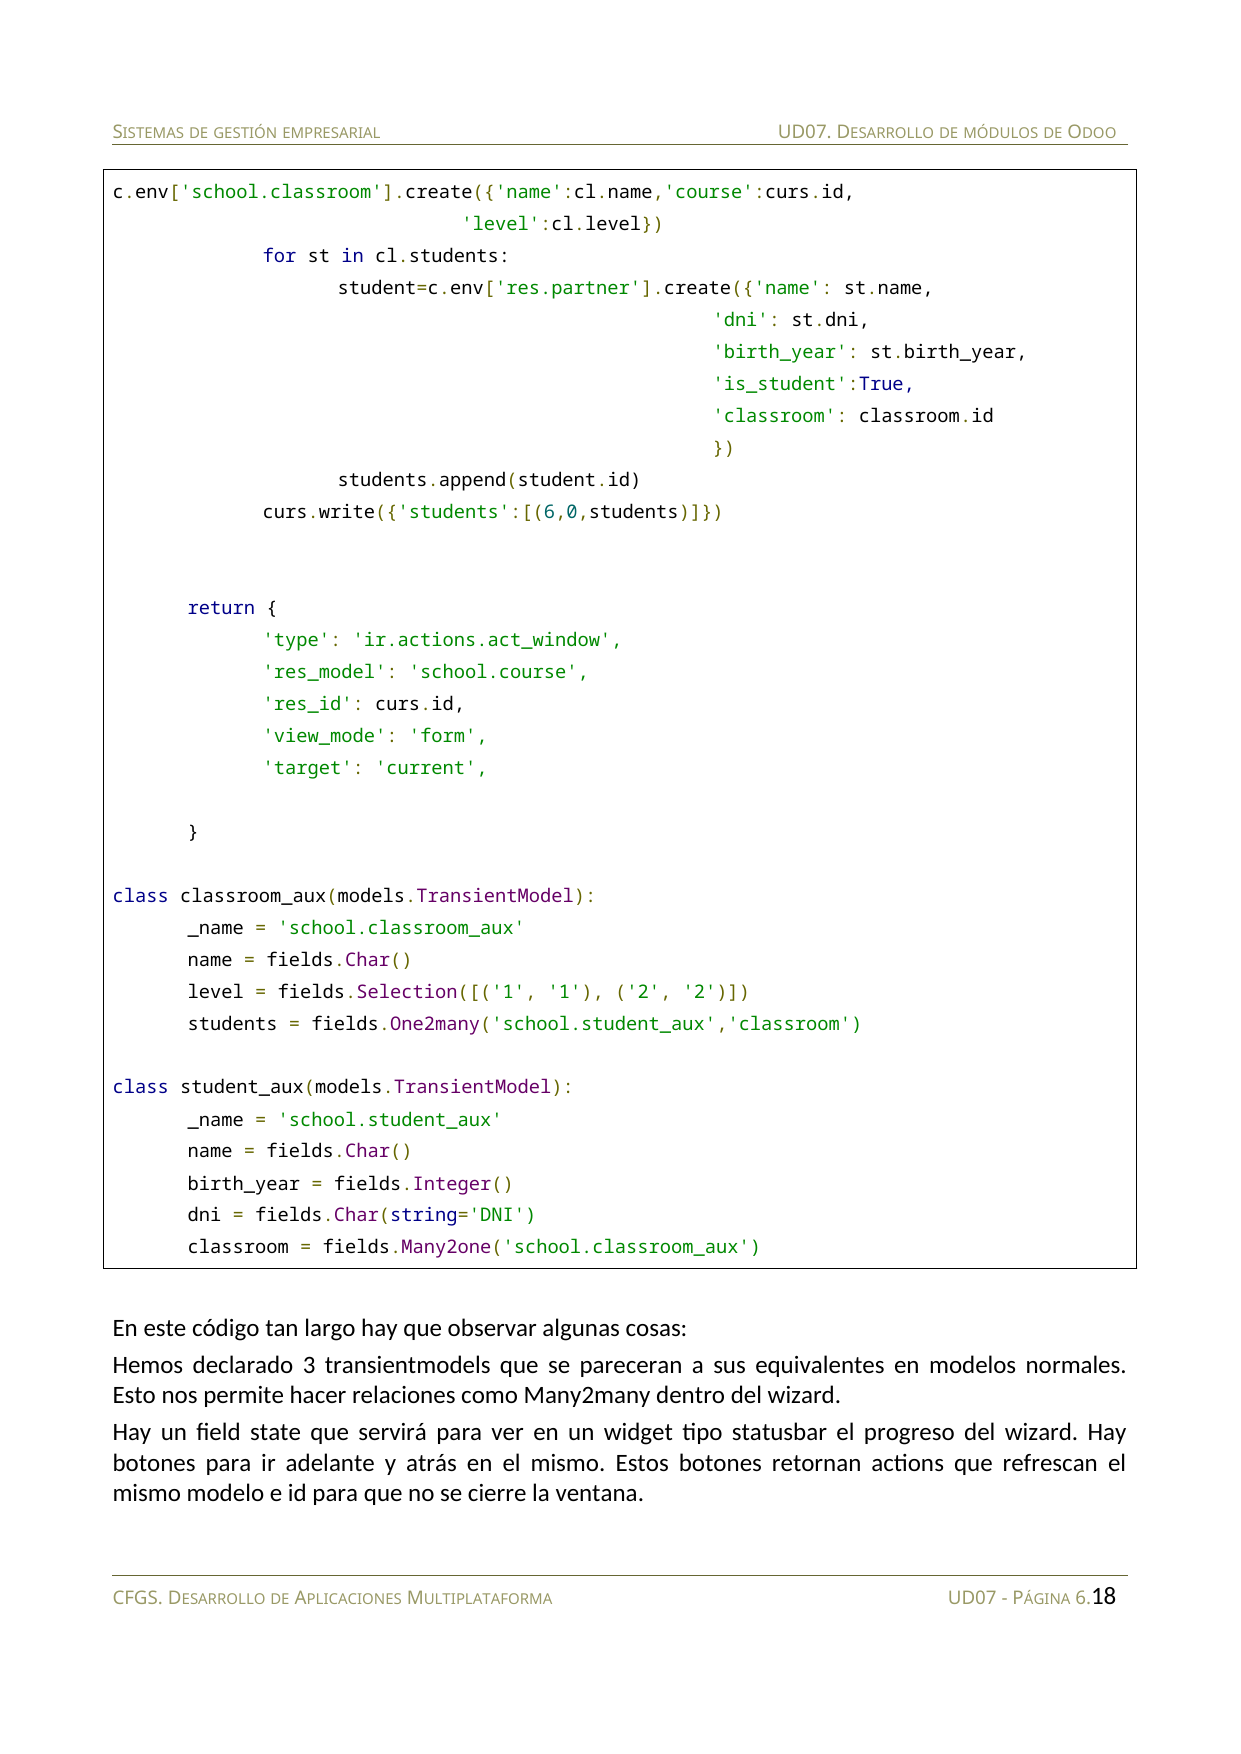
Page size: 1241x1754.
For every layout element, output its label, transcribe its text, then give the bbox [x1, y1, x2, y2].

text 'res_model': 'school.course', [104, 649, 1136, 681]
text c.env['school.classroom'].create({'name':cl.name,'course':curs.id, [104, 170, 1136, 201]
text }) [104, 425, 1136, 457]
text Hay un field state que servirá para ver en un widget tipo statusbar el progreso del wizard. Hay botones para ir adelante y atrás en el mismo. Estos botones retornan actions que refrescan el mismo modelo e id para que no se cierre la ventana. [112, 1417, 1128, 1508]
text 'type': 'ir.actions.act_window', [104, 617, 1136, 649]
text for st in cl.students: [104, 233, 1136, 265]
text class student_aux(models.TransientModel): [104, 1064, 1136, 1096]
text 'dni': st.dni, [104, 297, 1136, 329]
text birth_year = fields.Integer() [104, 1160, 1136, 1192]
text return { [104, 585, 1136, 617]
text 'classroom': classroom.id [104, 393, 1136, 425]
text 'target': 'current', [104, 745, 1136, 779]
text name = fields.Char() [104, 937, 1136, 968]
text 'level':cl.level}) [104, 201, 1136, 233]
text level = fields.Selection([('1', '1'), ('2', '2')]) [104, 968, 1136, 1001]
text 'view_mode': 'form', [104, 713, 1136, 745]
text 'birth_year': st.birth_year, [104, 329, 1136, 361]
text class classroom_aux(models.TransientModel): [104, 873, 1136, 904]
text student=c.env['res.partner'].create({'name': st.name, [104, 265, 1136, 297]
text 'is_student':True, [104, 361, 1136, 393]
text students = fields.One2many('school.student_aux','classroom') [104, 1001, 1136, 1035]
text curs.write({'students':[(6,0,students)]}) [104, 489, 1136, 524]
text Hemos declarado 3 transientmodels que se pareceran a sus equivalentes en modelos normales. Esto nos permite hacer relaciones como Many2many dentro del wizard. [112, 1349, 1128, 1410]
text students.append(student.id) [104, 457, 1136, 489]
text name = fields.Char() [104, 1128, 1136, 1160]
text _name = 'school.student_aux' [104, 1096, 1136, 1128]
text } [104, 809, 1136, 843]
text En este código tan largo hay que observar algunas cosas: [112, 1312, 1128, 1343]
text dni = fields.Char(string='DNI') [104, 1192, 1136, 1224]
text 'res_id': curs.id, [104, 681, 1136, 713]
text classroom = fields.Many2one('school.classroom_aux') [104, 1224, 1136, 1268]
text _name = 'school.classroom_aux' [104, 904, 1136, 937]
